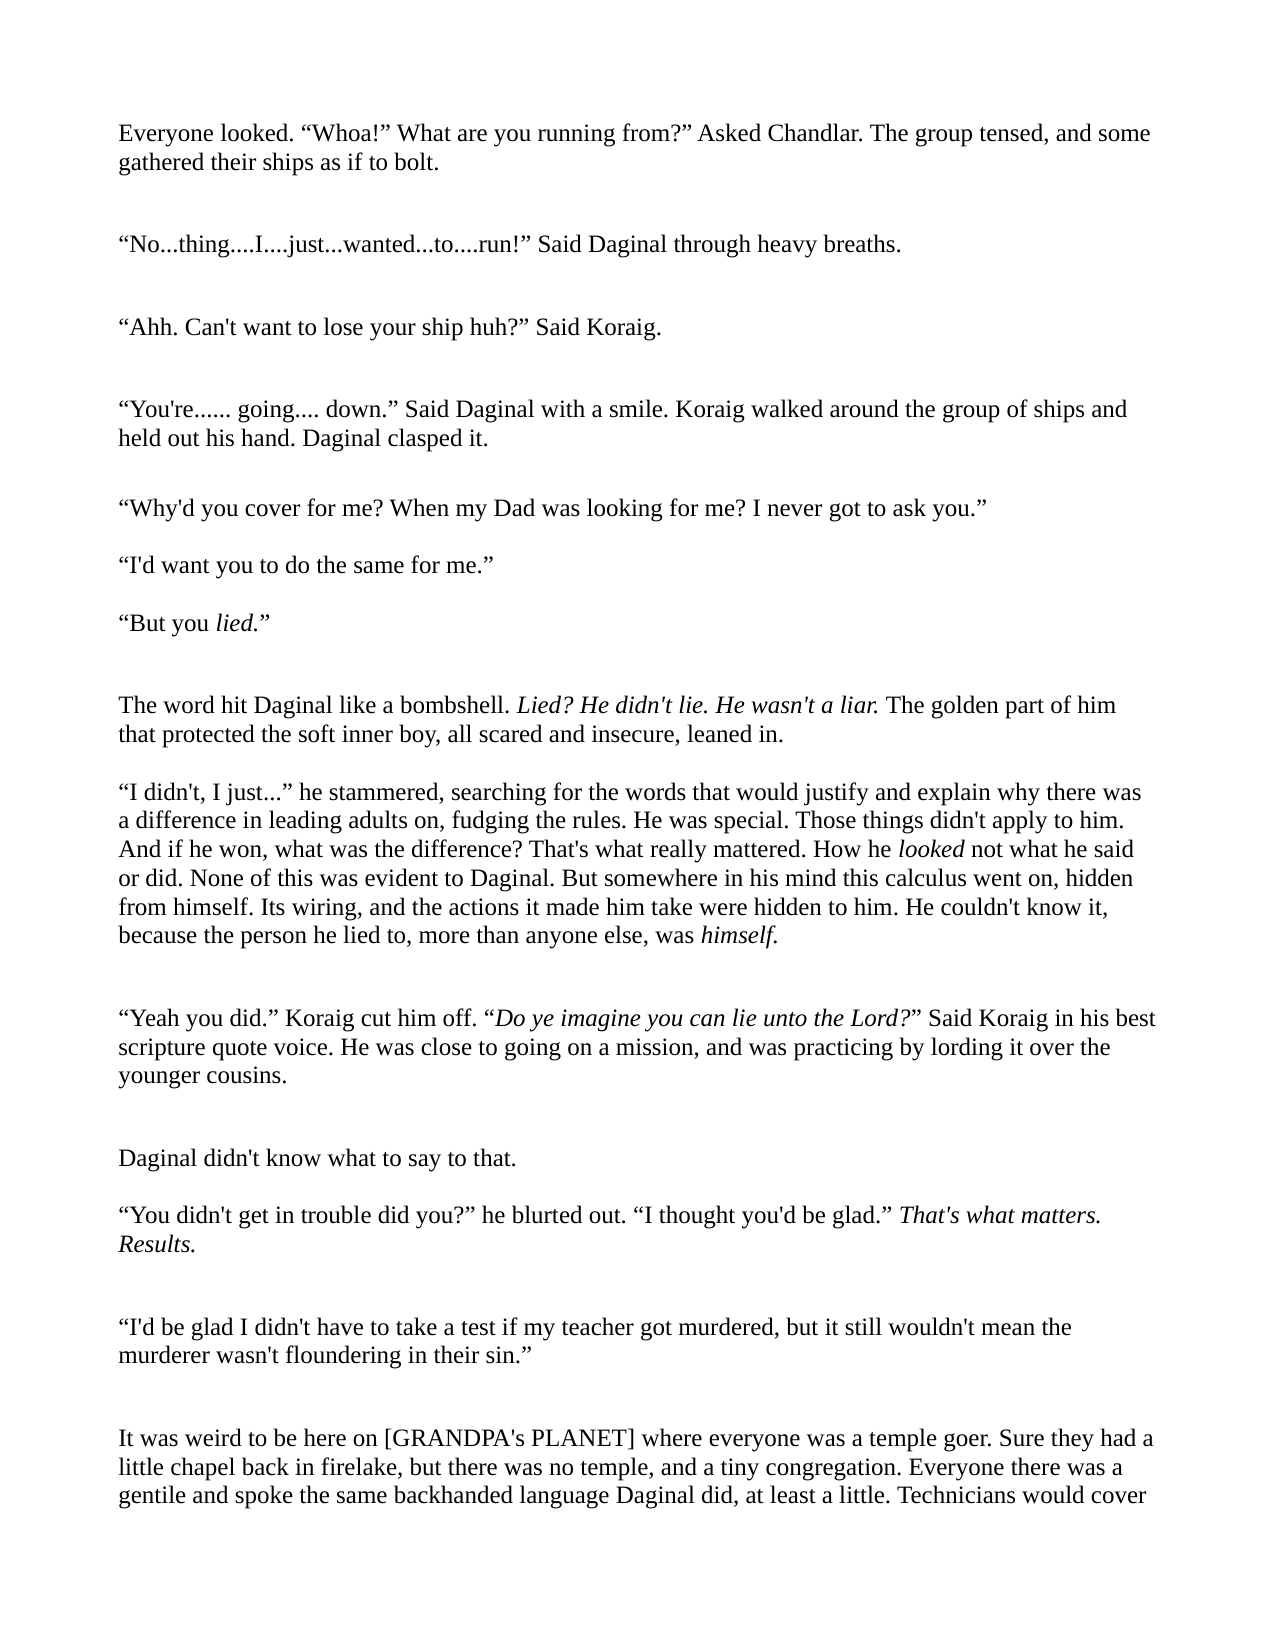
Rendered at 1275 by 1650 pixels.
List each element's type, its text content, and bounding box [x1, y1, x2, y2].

text “I'd be glad I didn't have to take a test if my teacher got murdered, but it still wouldn't mean the murderer wasn't floundering in their sin.” [118, 1312, 1157, 1369]
text It was weird to be here on [GRANDPA's PLANET] where everyone was a temple goer. Sure they had a little chapel back in firelake, but there was no temple, and a tiny congregation. Everyone there was a gentile and spoke the same backhanded language Daginal did, at least a little. Technicians would cover [118, 1423, 1157, 1509]
text “You're...... going.... down.” Said Daginal with a smile. Koraig walked around the group of ships and held out his hand. Daginal clasped it. [118, 394, 1157, 452]
text “No...thing....I....just...wanted...to....run!” Said Daginal through heavy breaths. [118, 229, 1157, 258]
text The word hit Daginal like a bombshell. Lied? He didn't lie. He wasn't a liar. The golden part of him that protected the soft inner boy, all scared and insecure, leaned in. “I didn't, I just...” he stammered, searching for the words that would justify and explain why there was a difference in leading adults on, fudging the rules. He was special. Those things didn't apply to him. And if he won, what was the difference? That's what really mattered. How he looked not what he said or did. None of this was evident to Daginal. But somewhere in his mind this calculus went on, hidden from himself. Its wiring, and the actions it made him take were hidden to him. He couldn't know it, because the person he lied to, more than anyone else, was himself. [118, 691, 1157, 949]
text “Why'd you cover for me? When my Dad was looking for me? I never got to ask you.” “I'd want you to do the same for me.” “But you lied.” [118, 464, 1157, 637]
text “Ahh. Can't want to lose your ship huh?” Said Koraig. [118, 312, 1157, 341]
text Daginal didn't know what to say to that. “You didn't get in trouble did you?” he blurted out. “I thought you'd be glad.” That's what matters. Results. [118, 1143, 1157, 1258]
text “Yeah you did.” Koraig cut him off. “Do ye imagine you can lie unto the Lord?” Said Koraig in his best scripture quote voice. He was close to going on a mission, and was practicing by lording it over the younger cousins. [118, 1003, 1157, 1089]
text Everyone looked. “Whoa!” What are you running from?” Asked Chandlar. The group tensed, and some gathered their ships as if to bolt. [118, 118, 1157, 176]
